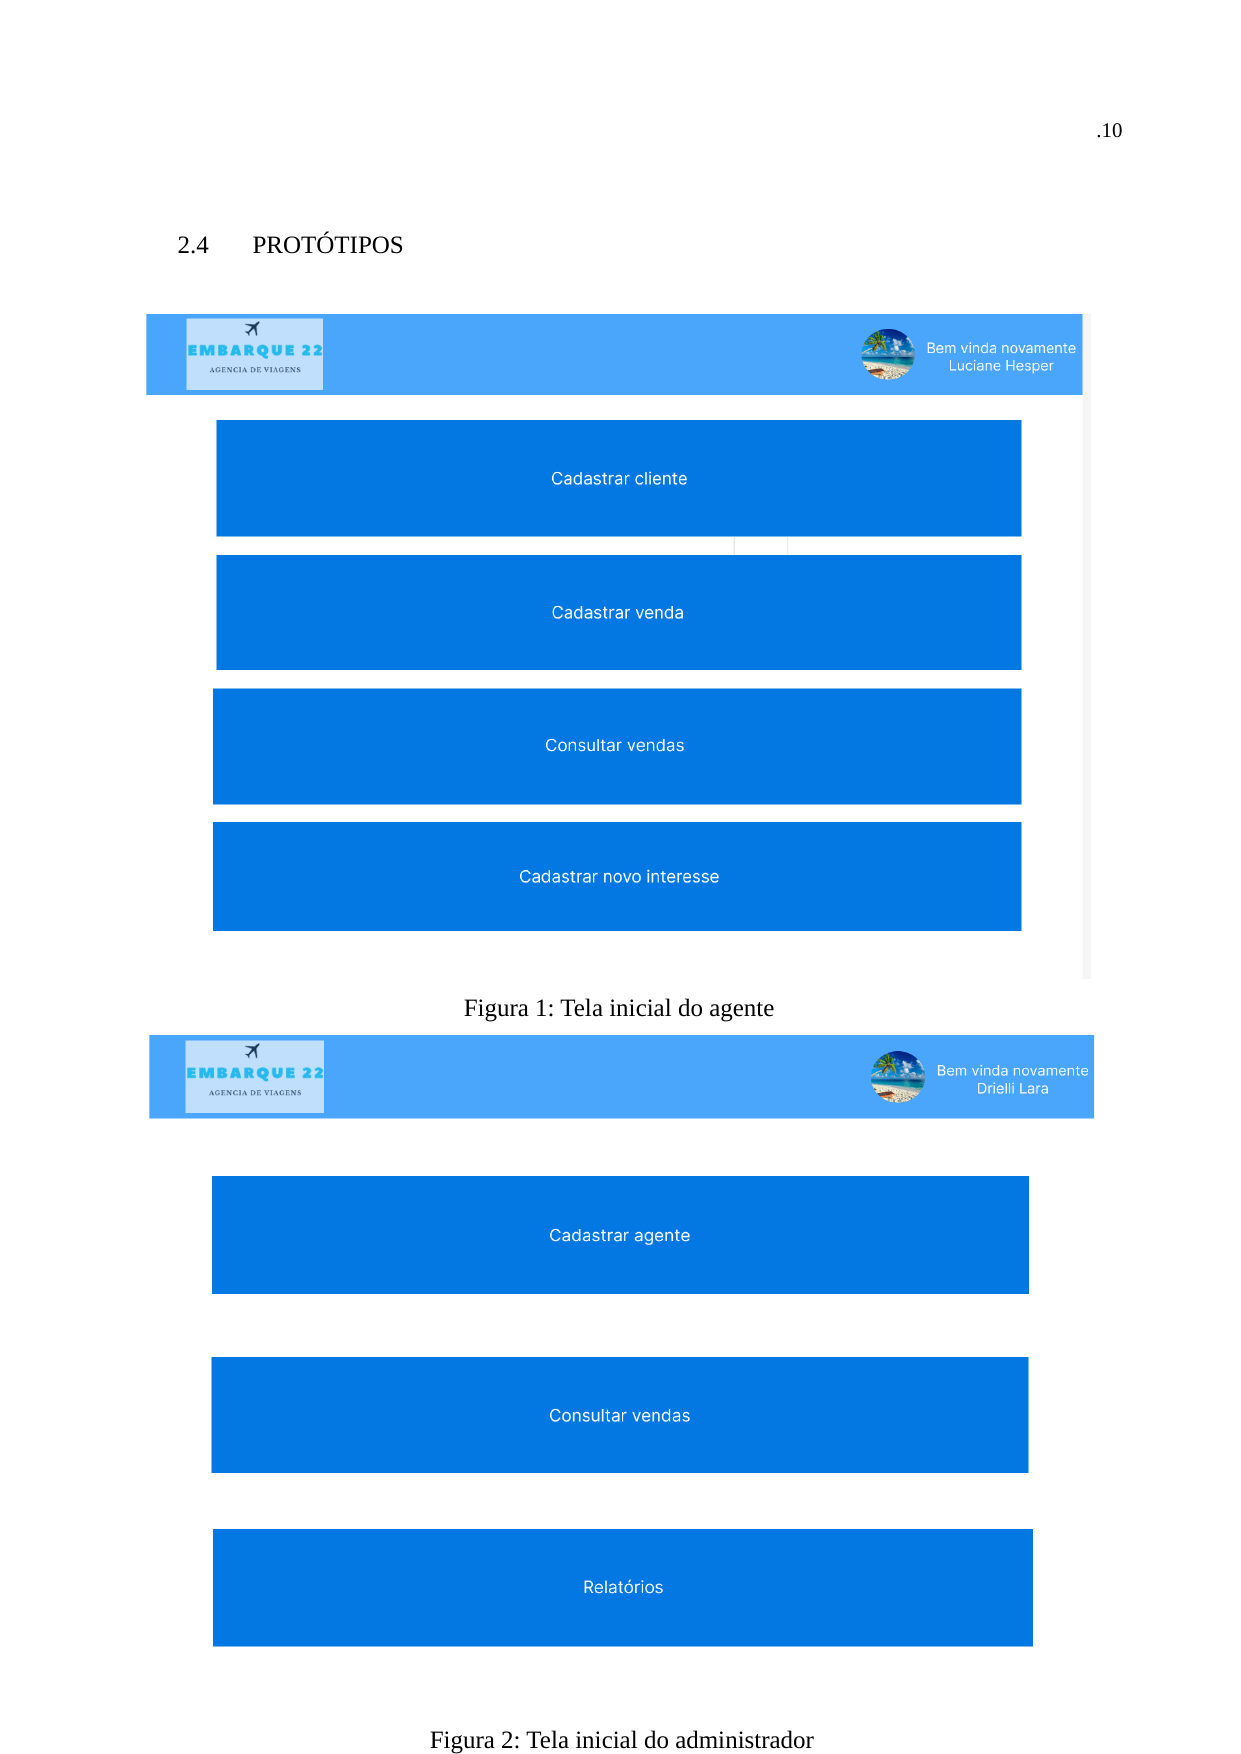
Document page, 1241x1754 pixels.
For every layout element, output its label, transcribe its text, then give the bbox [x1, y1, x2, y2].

subtitle PROTÓTIPOS [177, 230, 1122, 259]
picture [146, 314, 1092, 979]
text Figura 1: Tela inicial do agente [146, 979, 1091, 1022]
text Figura 2: Tela inicial do administrador [149, 1711, 1094, 1754]
picture [149, 1035, 1095, 1711]
